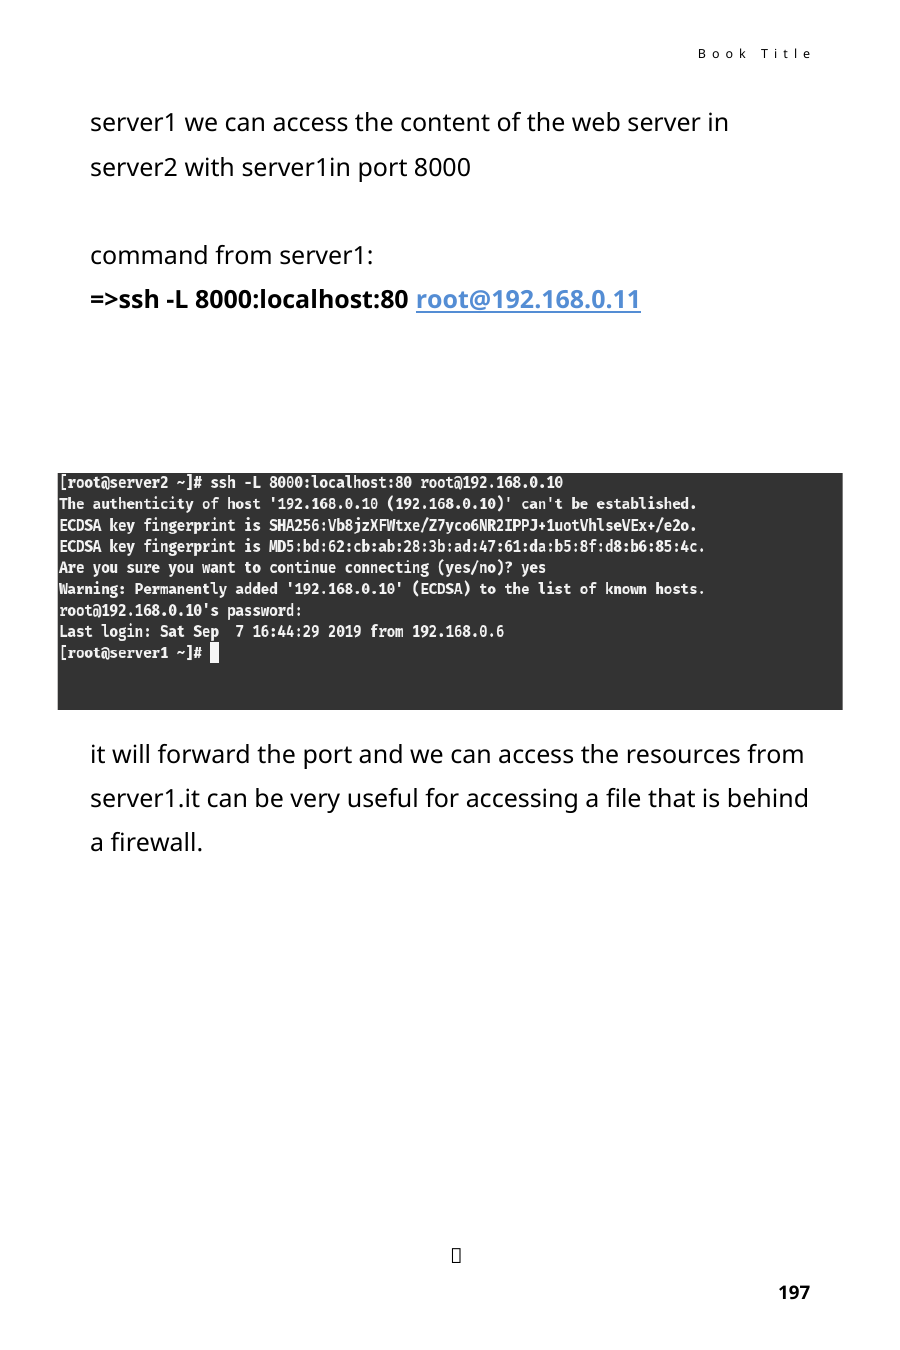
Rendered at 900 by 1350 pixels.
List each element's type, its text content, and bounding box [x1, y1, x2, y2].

picture [57, 473, 843, 710]
text =>ssh -L 8000:localhost:80 root@192.168.0.11 [90, 282, 810, 316]
text server1 we can access the content of the web server in server2 with server1in port 8000 [90, 105, 810, 183]
text it will forward the port and we can access the resources from server1.it can be very useful for accessing a file that is behind a firewall. [90, 710, 810, 859]
text command from server1: [90, 238, 810, 272]
